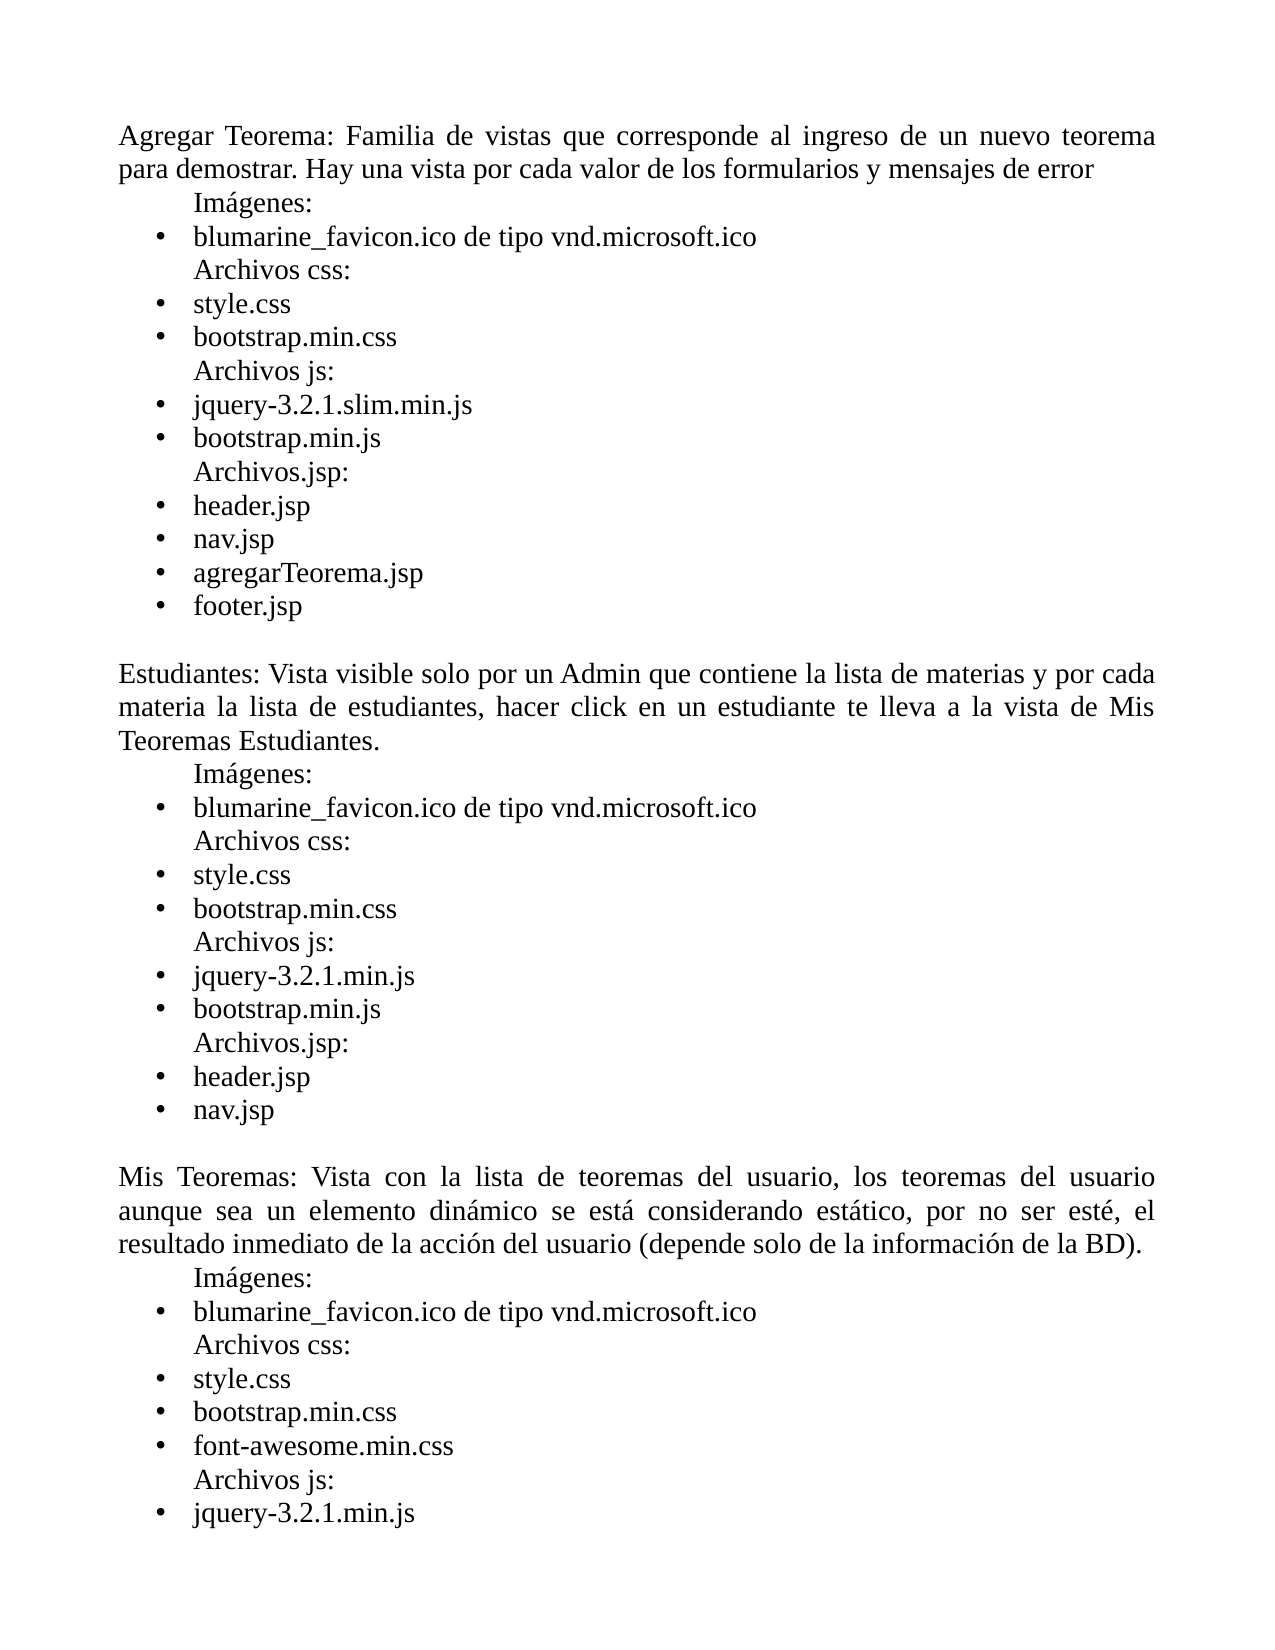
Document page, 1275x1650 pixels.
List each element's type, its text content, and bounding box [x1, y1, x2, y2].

list jquery-3.2.1.min.js [156, 958, 1157, 992]
list font-awesome.min.css [156, 1428, 1157, 1462]
list header.jsp [156, 488, 1157, 521]
list nav.jsp [156, 521, 1157, 555]
list blumarine_favicon.ico de tipo vnd.microsoft.ico [156, 790, 1157, 823]
list Imágenes: [156, 185, 1157, 219]
list bootstrap.min.css [156, 319, 1157, 353]
list bootstrap.min.css [156, 891, 1157, 924]
text Estudiantes: Vista visible solo por un Admin que contiene la lista de materias y por cada materia la lista de estudiantes, hacer click en un estudiante te lleva a la vista de Mis Teoremas Estudiantes. [118, 656, 1157, 756]
list nav.jsp [156, 1092, 1157, 1126]
list Archivos js: [156, 1462, 1157, 1495]
list style.css [156, 1361, 1157, 1394]
list bootstrap.min.js [156, 992, 1157, 1025]
list style.css [156, 286, 1157, 319]
text Agregar Teorema: Familia de vistas que corresponde al ingreso de un nuevo teorema para demostrar. Hay una vista por cada valor de los formularios y mensajes de error [118, 118, 1157, 185]
list footer.jsp [156, 588, 1157, 622]
list header.jsp [156, 1059, 1157, 1092]
list Archivos.jsp: [156, 1025, 1157, 1059]
list blumarine_favicon.ico de tipo vnd.microsoft.ico [156, 219, 1157, 252]
list jquery-3.2.1.slim.min.js [156, 387, 1157, 420]
list Archivos css: [156, 252, 1157, 286]
list Archivos css: [156, 823, 1157, 857]
list Archivos js: [156, 353, 1157, 387]
list jquery-3.2.1.min.js [156, 1495, 1157, 1529]
list style.css [156, 857, 1157, 891]
list Archivos css: [156, 1327, 1157, 1361]
list agregarTeorema.jsp [156, 555, 1157, 588]
list Imágenes: [156, 1260, 1157, 1294]
list Imágenes: [156, 756, 1157, 790]
list Archivos.jsp: [156, 454, 1157, 488]
list blumarine_favicon.ico de tipo vnd.microsoft.ico [156, 1294, 1157, 1327]
list Archivos js: [156, 924, 1157, 958]
text Mis Teoremas: Vista con la lista de teoremas del usuario, los teoremas del usuario aunque sea un elemento dinámico se está considerando estático, por no ser esté, el resultado inmediato de la acción del usuario (depende solo de la información de la BD). [118, 1159, 1157, 1260]
list bootstrap.min.js [156, 420, 1157, 454]
list bootstrap.min.css [156, 1394, 1157, 1428]
